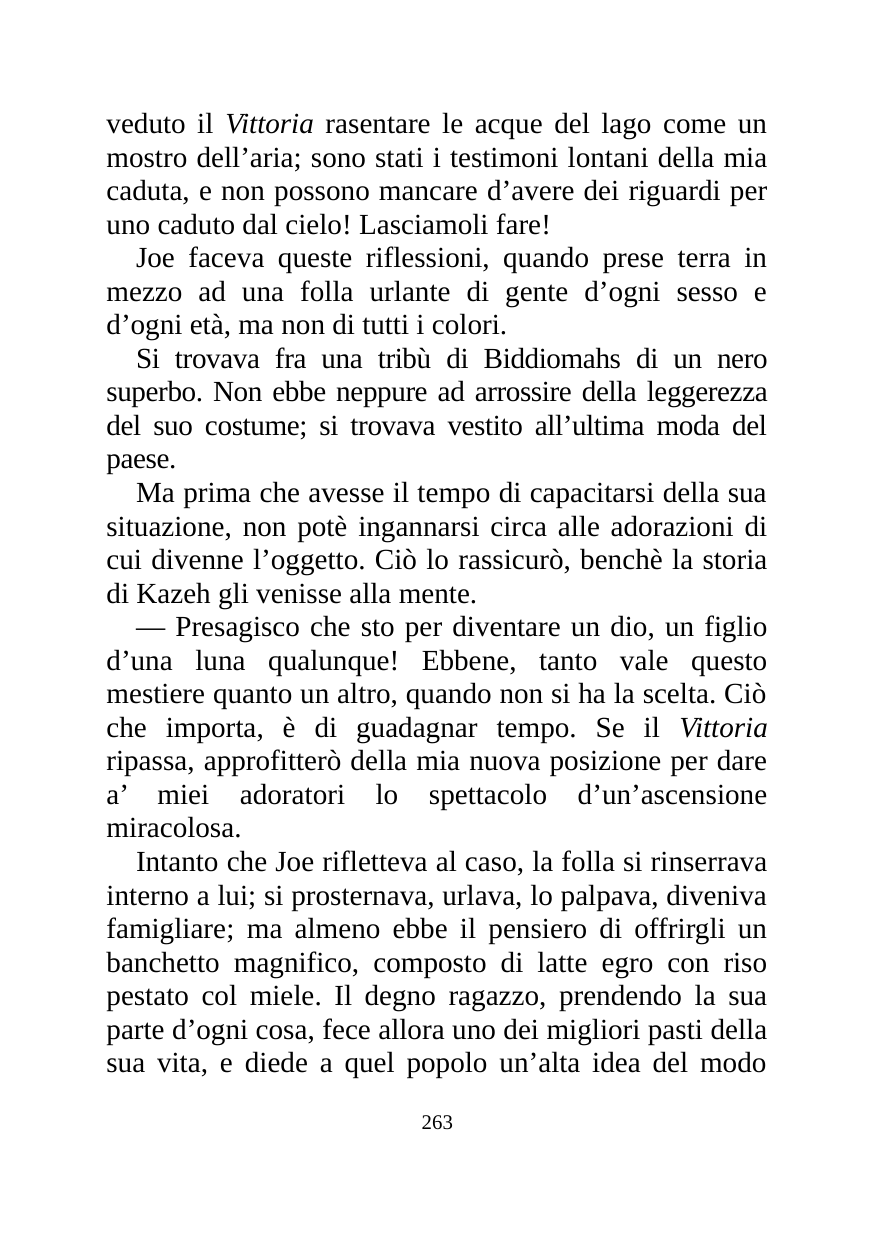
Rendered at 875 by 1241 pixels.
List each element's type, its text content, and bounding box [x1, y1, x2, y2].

text veduto il Vittoria rasentare le acque del lago come un mostro dell’aria; sono stati i testimoni lontani della mia caduta, e non possono mancare d’avere dei riguardi per uno caduto dal cielo! Lasciamoli fare! [106, 106, 768, 240]
text Intanto che Joe rifletteva al caso, la folla si rinserrava interno a lui; si prosternava, urlava, lo palpava, diveniva famigliare; ma almeno ebbe il pensiero di offrirgli un banchetto magnifico, composto di latte egro con riso pestato col miele. Il degno ragazzo, prendendo la sua parte d’ogni cosa, fece allora uno dei migliori pasti della sua vita, e diede a quel popolo un’alta idea del modo [106, 844, 768, 1079]
text Joe faceva queste riflessioni, quando prese terra in mezzo ad una folla urlante di gente d’ogni sesso e d’ogni età, ma non di tutti i colori. [106, 240, 768, 341]
text Si trovava fra una tribù di Biddiomahs di un nero superbo. Non ebbe neppure ad arrossire della leggerezza del suo costume; si trovava vestito all’ultima moda del paese. [106, 341, 768, 475]
text — Presagisco che sto per diventare un dio, un figlio d’una luna qualunque! Ebbene, tanto vale questo mestiere quanto un altro, quando non si ha la scelta. Ciò che importa, è di guadagnar tempo. Se il Vittoria ripassa, approfitterò della mia nuova posizione per dare a’ miei adoratori lo spettacolo d’un’ascensione miracolosa. [106, 609, 768, 844]
text Ma prima che avesse il tempo di capacitarsi della sua situazione, non potè ingannarsi circa alle adorazioni di cui divenne l’oggetto. Ciò lo rassicurò, benchè la storia di Kazeh gli venisse alla mente. [106, 475, 768, 609]
